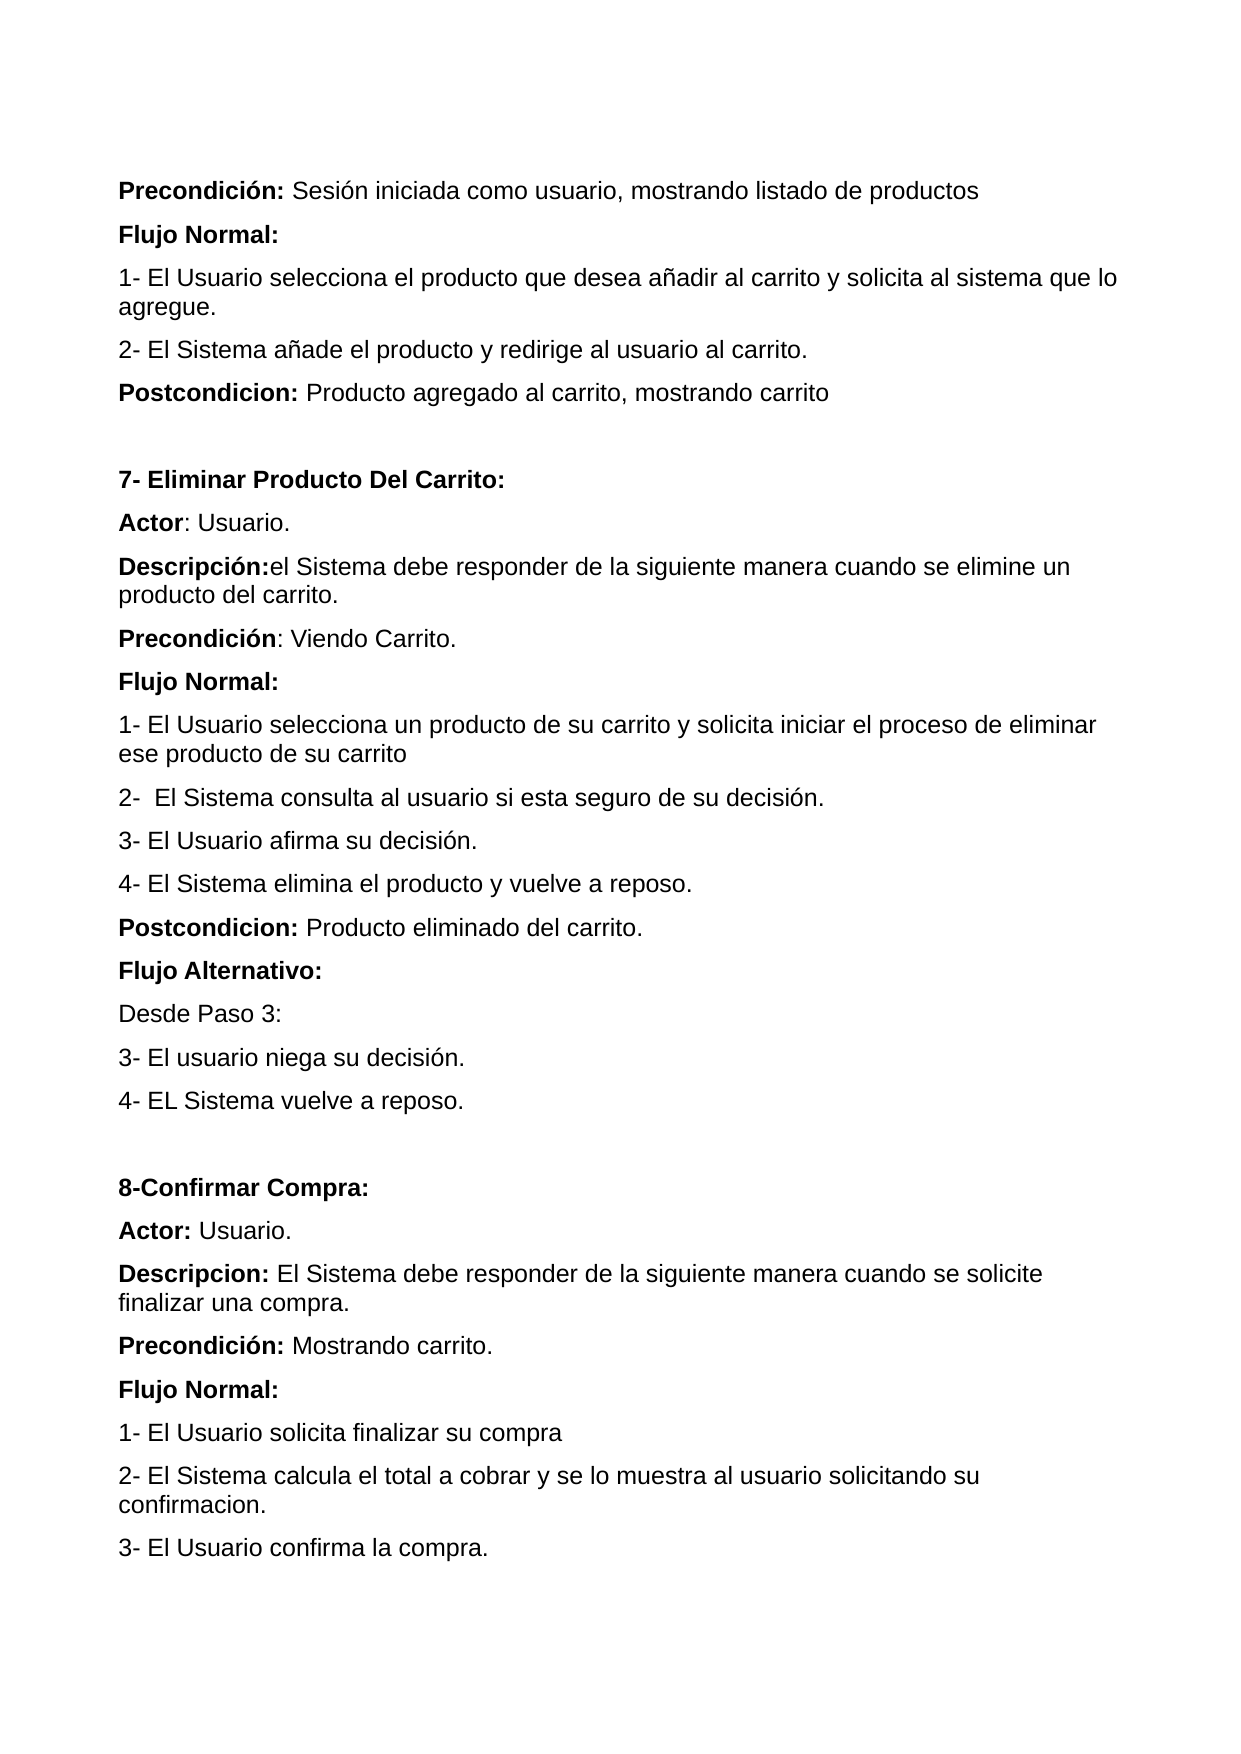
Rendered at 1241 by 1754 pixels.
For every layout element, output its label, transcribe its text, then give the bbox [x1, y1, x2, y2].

text 8-Confirmar Compra: [118, 1173, 1122, 1201]
text Descripción:el Sistema debe responder de la siguiente manera cuando se elimine un producto del carrito. [118, 552, 1122, 609]
text 3- El Usuario afirma su decisión. [118, 826, 1122, 855]
text 2- El Sistema calcula el total a cobrar y se lo muestra al usuario solicitando su confirmacion. [118, 1461, 1122, 1519]
text 2- El Sistema añade el producto y redirige al usuario al carrito. [118, 335, 1122, 364]
text Flujo Alternativo: [118, 956, 1122, 985]
text 3- El Usuario confirma la compra. [118, 1533, 1122, 1562]
text 2- El Sistema consulta al usuario si esta seguro de su decisión. [118, 783, 1122, 811]
text Descripcion: El Sistema debe responder de la siguiente manera cuando se solicite finalizar una compra. [118, 1259, 1122, 1317]
text 1- El Usuario solicita finalizar su compra [118, 1418, 1122, 1447]
text 4- El Sistema elimina el producto y vuelve a reposo. [118, 869, 1122, 898]
text Precondición: Mostrando carrito. [118, 1331, 1122, 1360]
text Postcondicion: Producto agregado al carrito, mostrando carrito [118, 378, 1122, 407]
text Actor: Usuario. [118, 1216, 1122, 1245]
text 3- El usuario niega su decisión. [118, 1043, 1122, 1071]
text 4- EL Sistema vuelve a reposo. [118, 1086, 1122, 1115]
text Desde Paso 3: [118, 999, 1122, 1028]
text Postcondicion: Producto eliminado del carrito. [118, 913, 1122, 941]
text Actor: Usuario. [118, 508, 1122, 537]
text Flujo Normal: [118, 667, 1122, 696]
text Precondición: Sesión iniciada como usuario, mostrando listado de productos [118, 176, 1122, 205]
text 7- Eliminar Producto Del Carrito: [118, 465, 1122, 494]
text Precondición: Viendo Carrito. [118, 624, 1122, 653]
text Flujo Normal: [118, 220, 1122, 248]
text 1- El Usuario selecciona un producto de su carrito y solicita iniciar el proceso de eliminar ese producto de su carrito [118, 711, 1122, 768]
text Flujo Normal: [118, 1375, 1122, 1403]
text 1- El Usuario selecciona el producto que desea añadir al carrito y solicita al sistema que lo agregue. [118, 263, 1122, 321]
